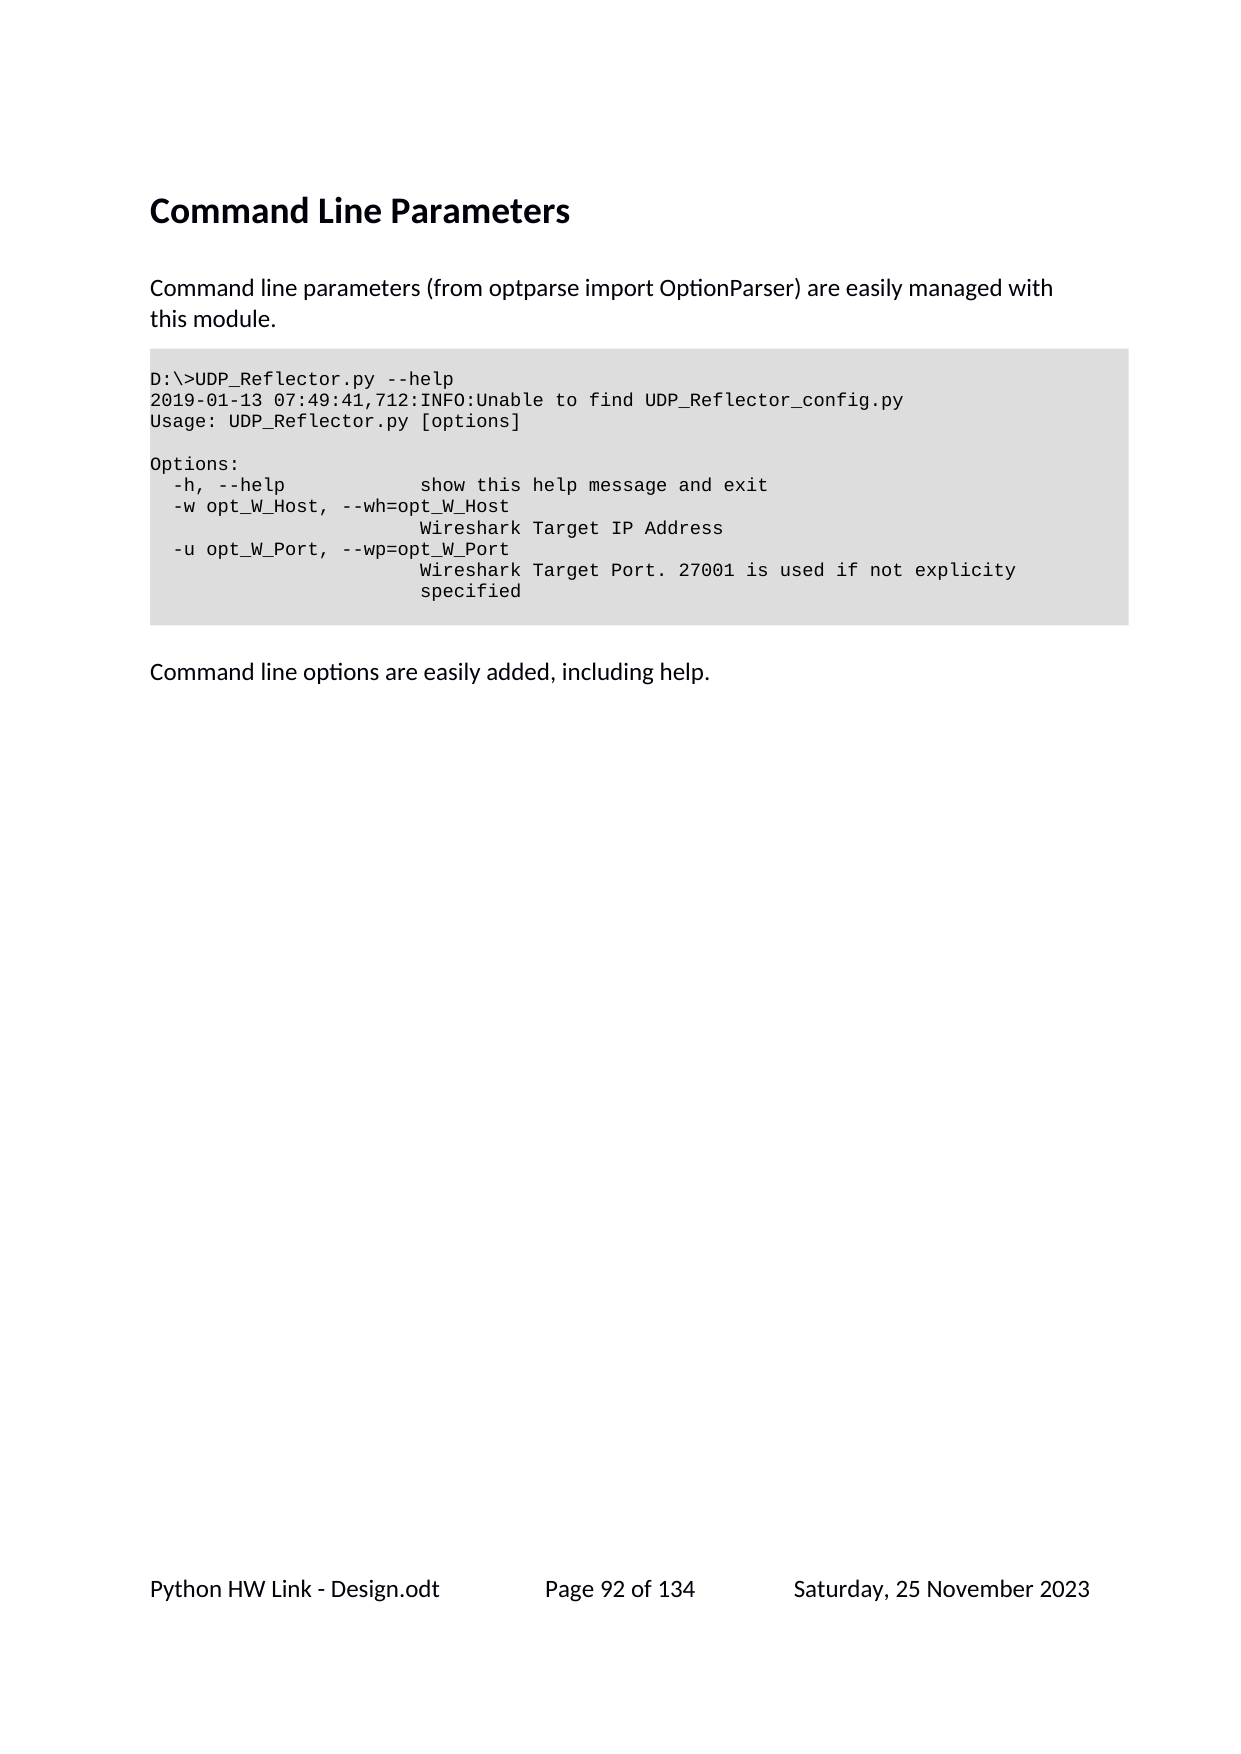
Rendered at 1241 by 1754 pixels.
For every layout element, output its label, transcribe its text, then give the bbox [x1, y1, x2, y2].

subtitle Command Line Parameters [150, 187, 1090, 233]
text Command line options are easily added, including help. [150, 656, 1090, 687]
text Command line parameters (from optparse import OptionParser) are easily managed with this module. [150, 272, 1090, 333]
